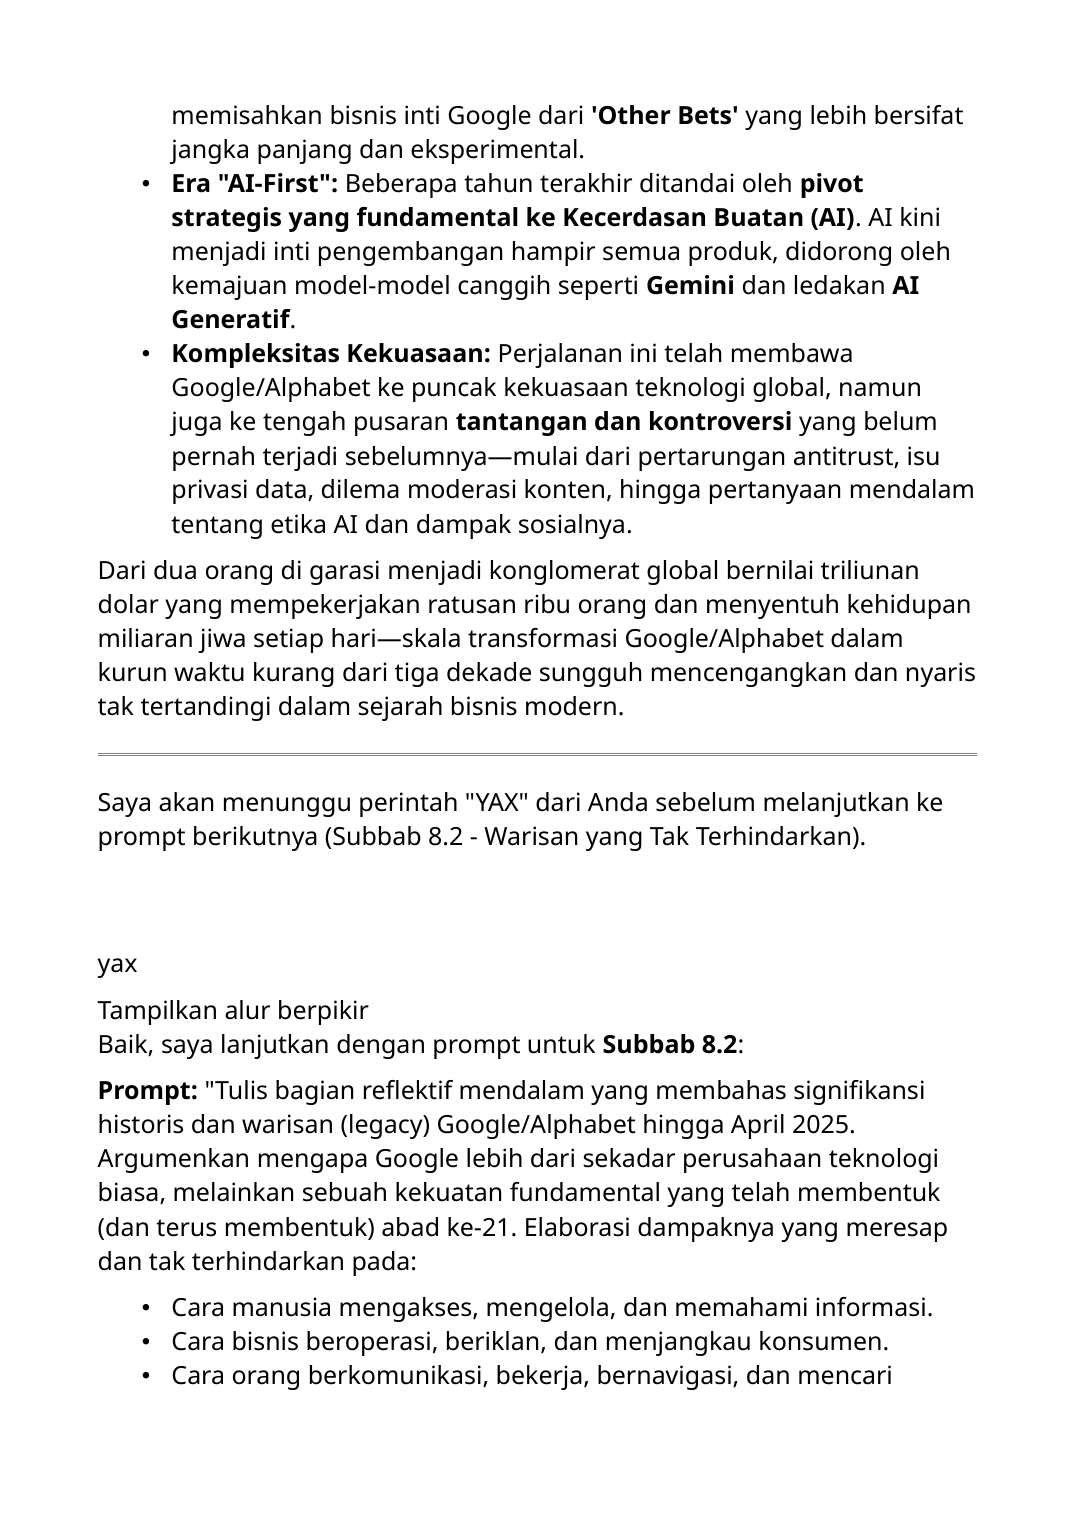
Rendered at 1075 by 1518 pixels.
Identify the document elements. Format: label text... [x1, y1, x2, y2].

list memisahkan bisnis inti Google dari 'Other Bets' yang lebih bersifat jangka panjang dan eksperimental. [142, 97, 977, 166]
text Baik, saya lanjutkan dengan prompt untuk Subbab 8.2: [97, 1026, 977, 1060]
list Era "AI-First": Beberapa tahun terakhir ditandai oleh pivot strategis yang fundamental ke Kecerdasan Buatan (AI). AI kini menjadi inti pengembangan hampir semua produk, didorong oleh kemajuan model-model canggih seperti Gemini dan ledakan AI Generatif. [142, 166, 977, 336]
list Kompleksitas Kekuasaan: Perjalanan ini telah membawa Google/Alphabet ke puncak kekuasaan teknologi global, namun juga ke tengah pusaran tantangan dan kontroversi yang belum pernah terjadi sebelumnya—mulai dari pertarungan antitrust, isu privasi data, dilema moderasi konten, hingga pertanyaan mendalam tentang etika AI dan dampak sosialnya. [142, 336, 977, 540]
text Saya akan menunggu perintah "YAX" dari Anda sebelum melanjutkan ke prompt berikutnya (Subbab 8.2 - Warisan yang Tak Terhindarkan). [97, 784, 977, 853]
text Dari dua orang di garasi menjadi konglomerat global bernilai triliunan dolar yang mempekerjakan ratusan ribu orang dan menyentuh kehidupan miliaran jiwa setiap hari—skala transformasi Google/Alphabet dalam kurun waktu kurang dari tiga dekade sungguh mencengangkan dan nyaris tak tertandingi dalam sejarah bisnis modern. [97, 553, 977, 723]
list Cara bisnis beroperasi, beriklan, dan menjangkau konsumen. [142, 1324, 977, 1358]
list Cara manusia mengakses, mengelola, dan memahami informasi. [142, 1290, 977, 1324]
text Tampilkan alur berpikir [97, 992, 977, 1026]
list Cara orang berkomunikasi, bekerja, bernavigasi, dan mencari [142, 1358, 977, 1392]
text yax [97, 946, 977, 980]
text Prompt: "Tulis bagian reflektif mendalam yang membahas signifikansi historis dan warisan (legacy) Google/Alphabet hingga April 2025. Argumenkan mengapa Google lebih dari sekadar perusahaan teknologi biasa, melainkan sebuah kekuatan fundamental yang telah membentuk (dan terus membentuk) abad ke-21. Elaborasi dampaknya yang meresap dan tak terhindarkan pada: [97, 1073, 977, 1277]
